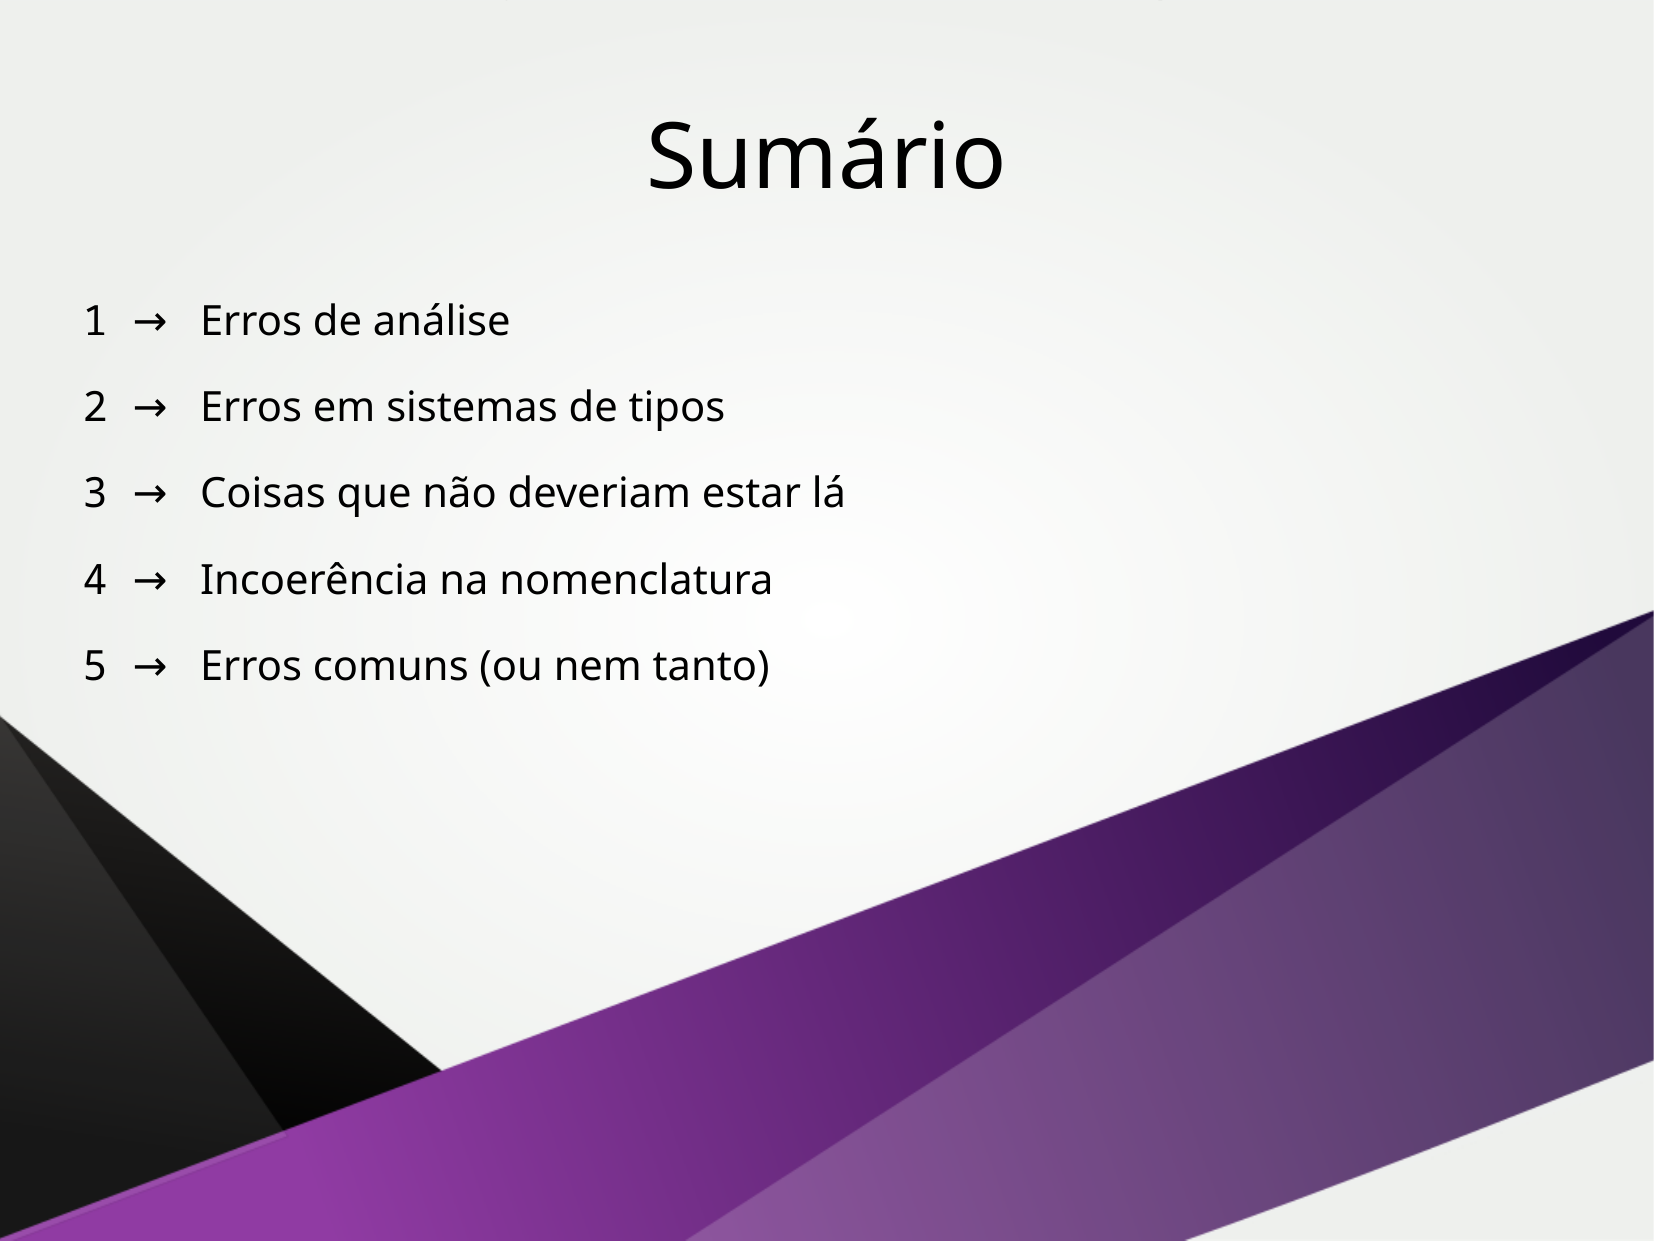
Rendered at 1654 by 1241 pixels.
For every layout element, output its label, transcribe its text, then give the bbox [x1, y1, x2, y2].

picture [0, 0, 1654, 1241]
list 1 → Erros de análise 2 → Erros em sistemas de tipos 3 → Coisas que não deveriam estar lá 4 → Incoerência na nomenclatura 5 → Erros comuns (ou nem tanto) [82, 290, 1571, 1010]
title Sumário [82, 49, 1571, 257]
